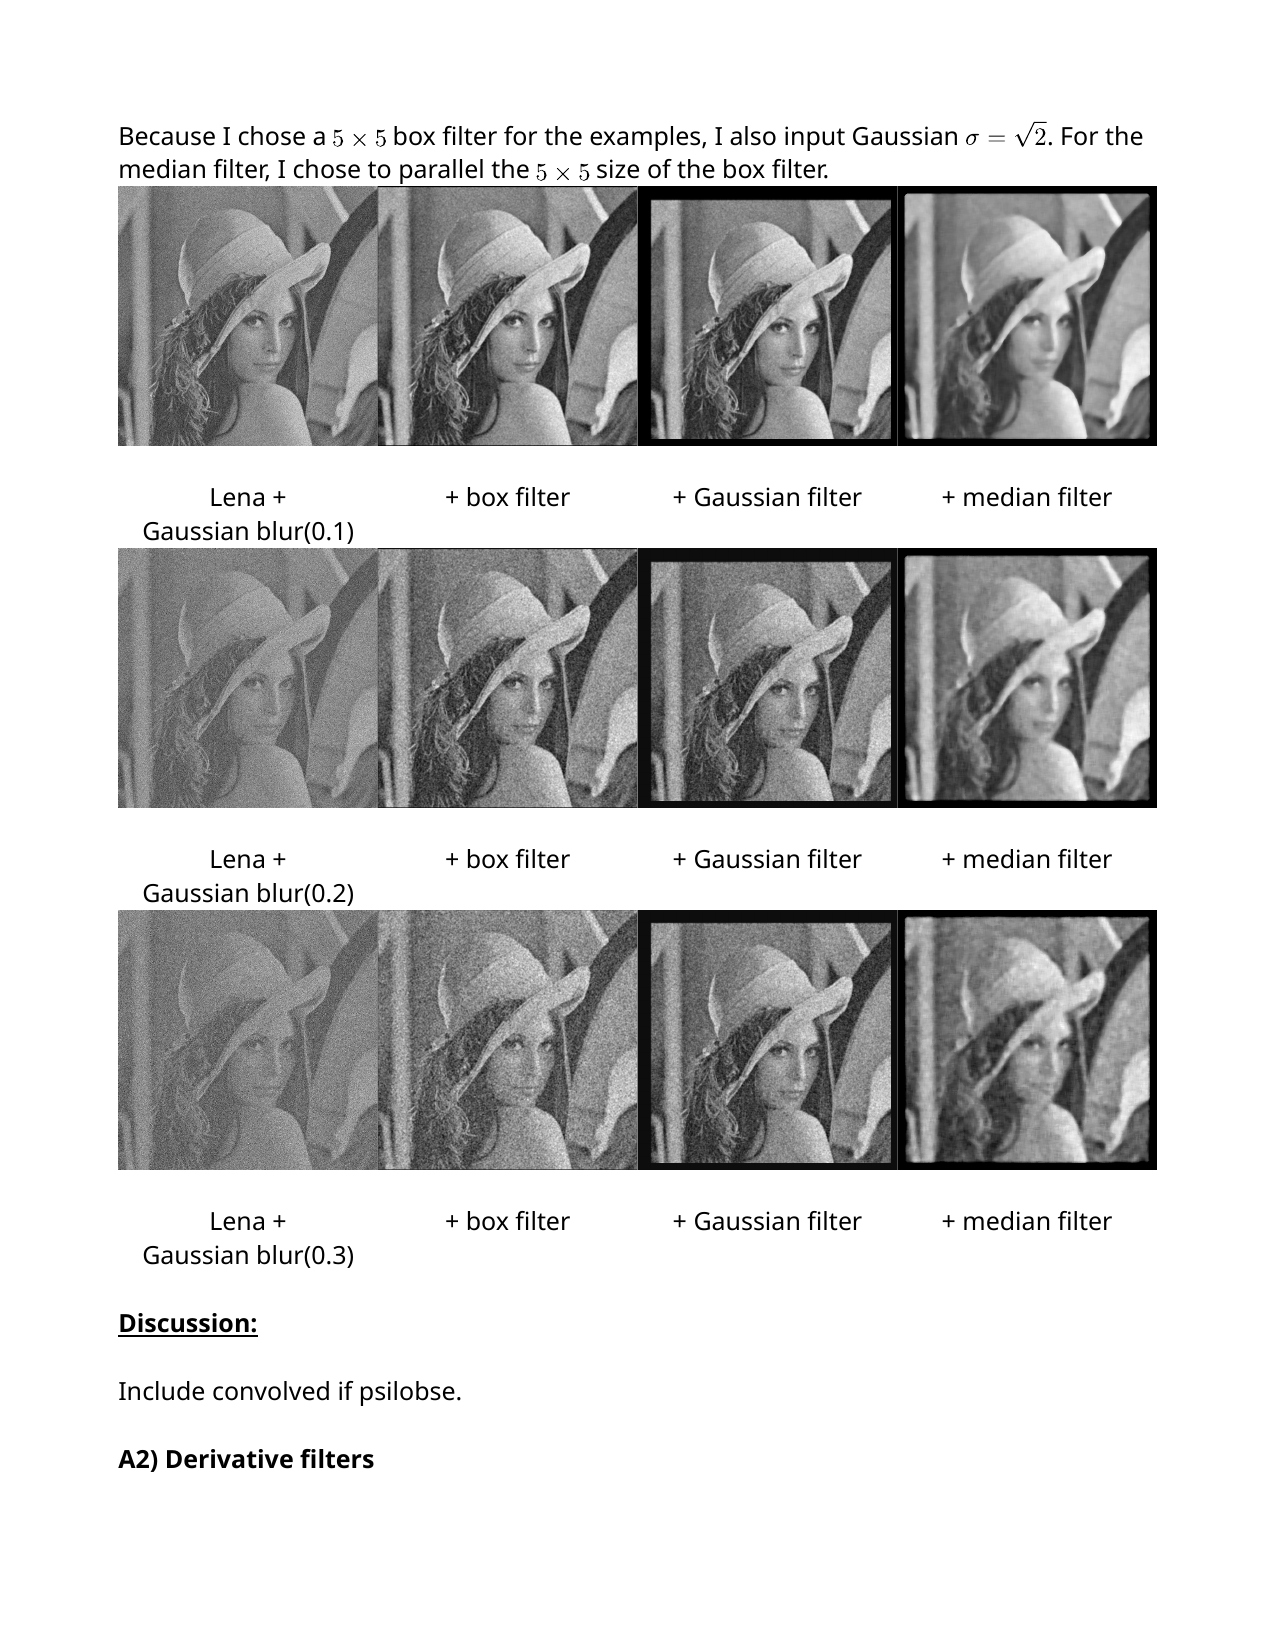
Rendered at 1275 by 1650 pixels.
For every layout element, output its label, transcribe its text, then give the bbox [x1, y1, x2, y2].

picture [118, 910, 1157, 1170]
table_cell + Gaussian filter [638, 842, 897, 910]
table_header [897, 446, 1157, 480]
table_cell [897, 1170, 1157, 1204]
table_cell + box filter [378, 1204, 637, 1272]
text Include convolved if psilobse. [118, 1374, 1157, 1408]
table_cell Lena + Gaussian blur(0.1) [118, 480, 378, 548]
table_cell + box filter [378, 480, 637, 548]
table_cell [897, 808, 1157, 842]
table_cell [638, 1170, 897, 1204]
table_cell + median filter [897, 1204, 1157, 1272]
table_cell + median filter [897, 842, 1157, 910]
table_cell + box filter [378, 842, 637, 910]
text Discussion: [118, 1306, 1157, 1340]
picture [118, 186, 1157, 446]
table_cell + Gaussian filter [638, 480, 897, 548]
table_cell [638, 808, 897, 842]
table_cell Lena + Gaussian blur(0.2) [118, 842, 378, 910]
text A2) Derivative filters [118, 1442, 1157, 1476]
picture [118, 548, 1157, 808]
table_cell + median filter [897, 480, 1157, 548]
table_cell [118, 808, 378, 842]
table_cell + Gaussian filter [638, 1204, 897, 1272]
text Because I chose a box filter for the examples, I also input Gaussian . For the median filter, I chose to parallel the size of the box filter. [118, 118, 1157, 186]
table_header [378, 446, 637, 480]
table_header [638, 446, 897, 480]
table_cell [378, 1170, 637, 1204]
table_cell Lena + Gaussian blur(0.3) [118, 1204, 378, 1272]
table_cell [378, 808, 637, 842]
table_header [118, 446, 378, 480]
table_cell [118, 1170, 378, 1204]
